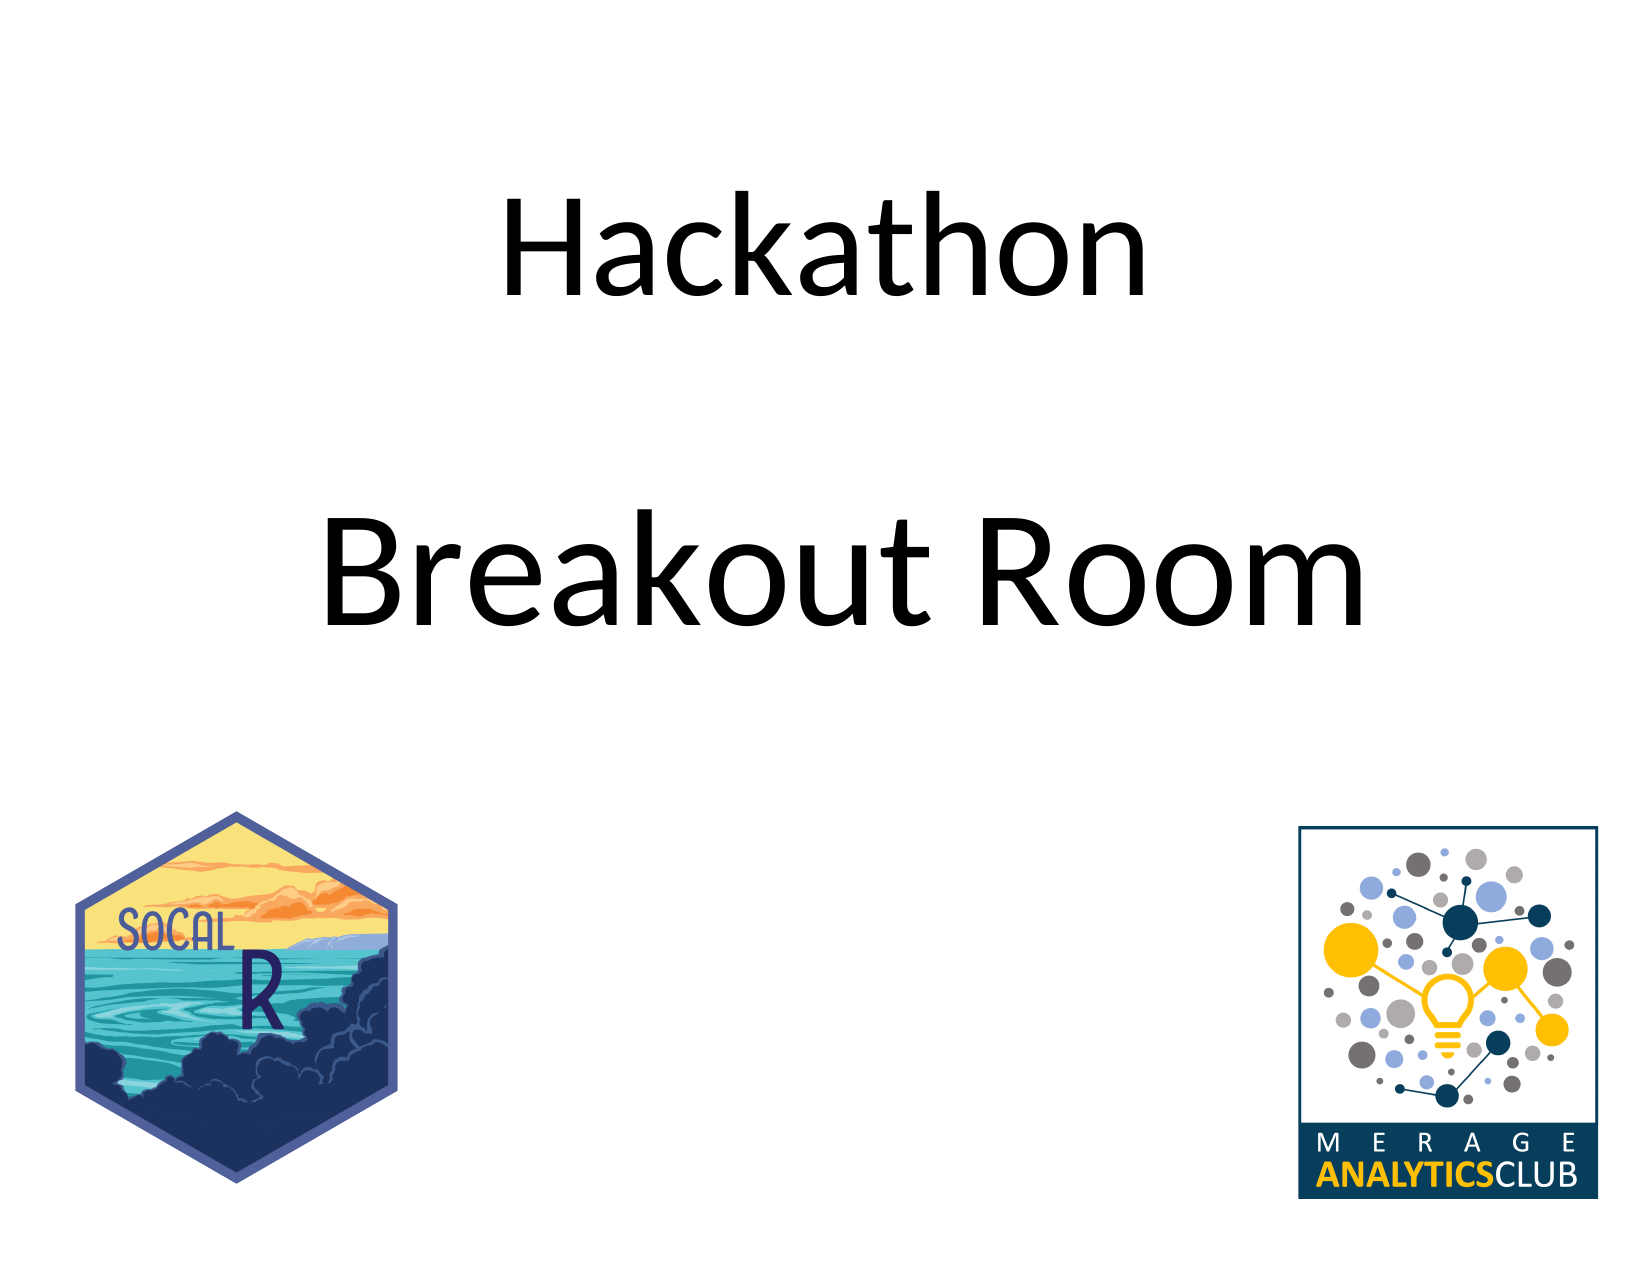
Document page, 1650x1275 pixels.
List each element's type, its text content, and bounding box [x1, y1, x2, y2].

picture [1456, 1162, 1474, 1187]
picture [1519, 1162, 1531, 1186]
picture [1535, 1162, 1553, 1187]
picture [1343, 1162, 1363, 1186]
picture [1367, 1162, 1389, 1186]
picture [1477, 1162, 1493, 1187]
text Breakout Room [150, 463, 1500, 667]
picture [1447, 1162, 1451, 1186]
text Hackathon [150, 150, 1500, 333]
picture [1514, 1133, 1528, 1151]
picture [1302, 830, 1595, 1122]
picture [75, 811, 398, 1184]
picture [1319, 1133, 1338, 1151]
picture [1317, 1162, 1339, 1186]
picture [1393, 1162, 1406, 1186]
picture [1420, 1133, 1431, 1151]
picture [1465, 1133, 1480, 1151]
picture [1497, 1162, 1514, 1187]
picture [1405, 1162, 1443, 1186]
picture [1564, 1133, 1574, 1151]
picture [1375, 1133, 1384, 1151]
picture [1560, 1162, 1576, 1186]
